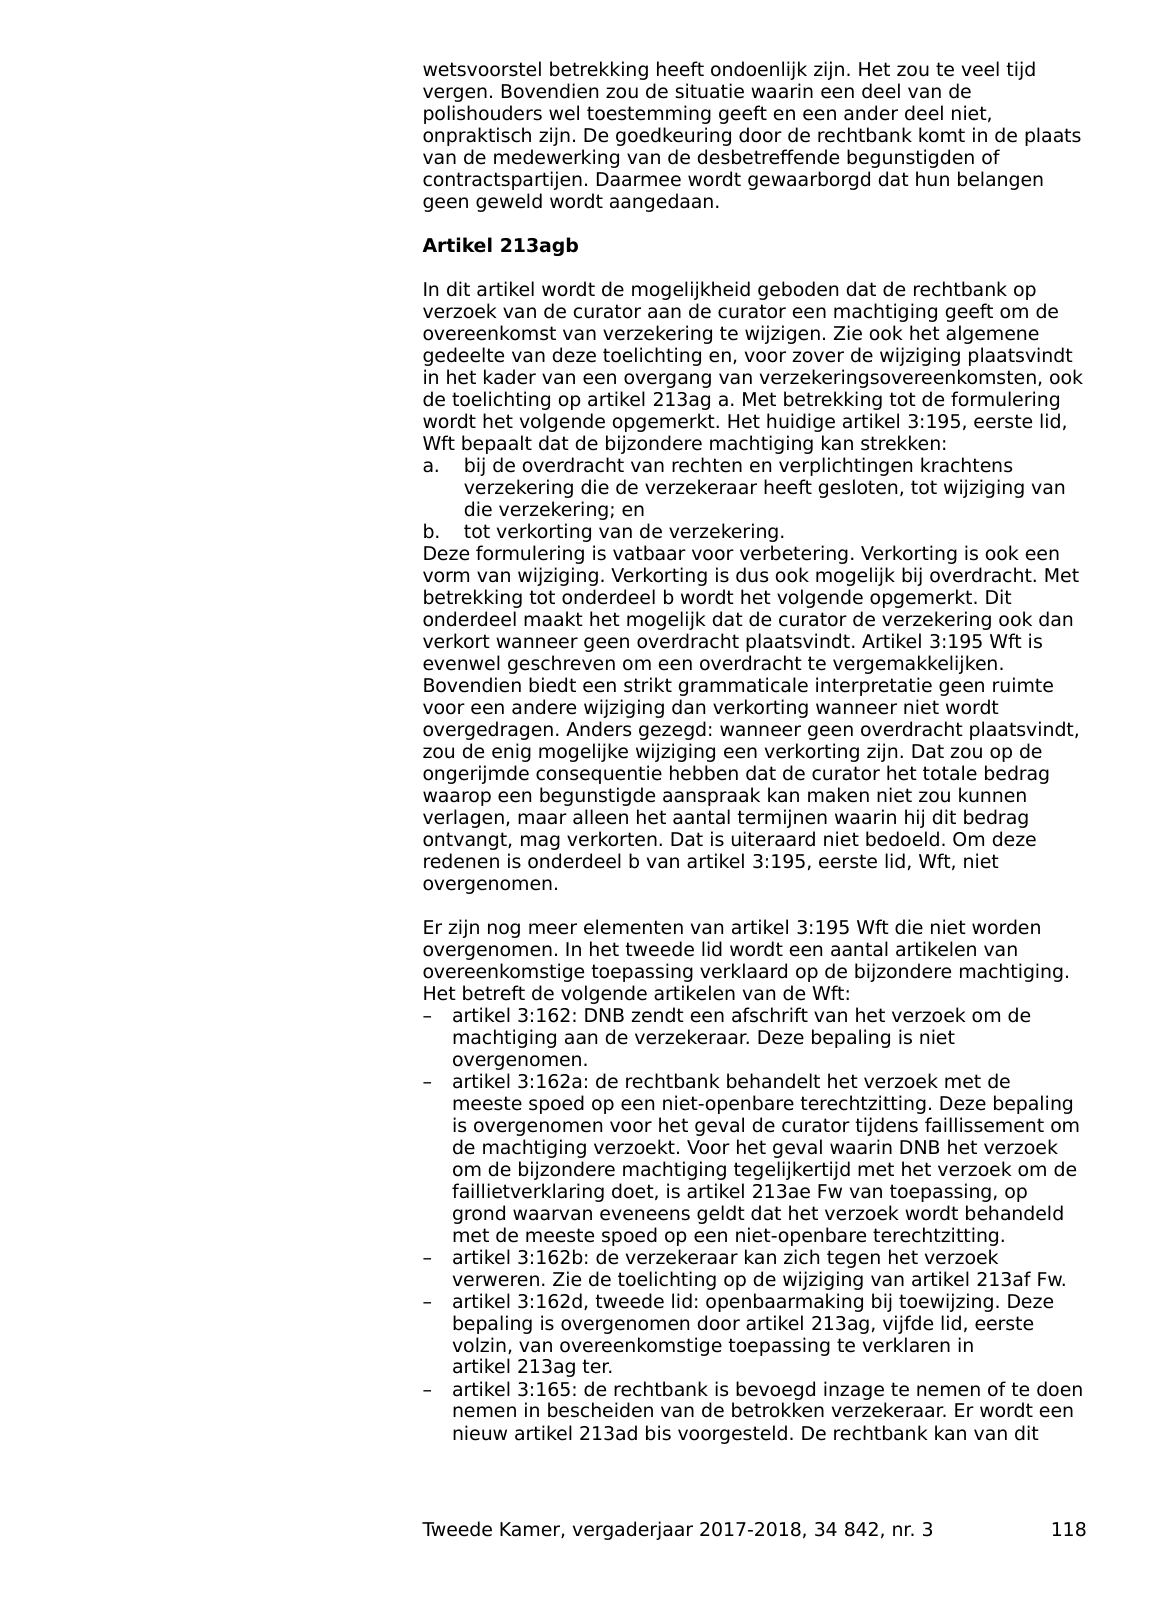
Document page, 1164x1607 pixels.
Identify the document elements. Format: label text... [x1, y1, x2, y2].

text b. tot verkorting van de verzekering. [422, 521, 1087, 543]
text – artikel 3:162: DNB zendt een afschrift van het verzoek om de machtiging aan de verzekeraar. Deze bepaling is niet overgenomen. [422, 1005, 1087, 1071]
text In dit artikel wordt de mogelijkheid geboden dat de rechtbank op verzoek van de curator aan de curator een machtiging geeft om de overeenkomst van verzekering te wijzigen. Zie ook het algemene gedeelte van deze toelichting en, voor zover de wijziging plaatsvindt in het kader van een overgang van verzekeringsovereenkomsten, ook de toelichting op artikel 213ag a. Met betrekking tot de formulering wordt het volgende opgemerkt. Het huidige artikel 3:195, eerste lid, Wft bepaalt dat de bijzondere machtiging kan strekken: [422, 279, 1087, 455]
text wetsvoorstel betrekking heeft ondoenlijk zijn. Het zou te veel tijd vergen. Bovendien zou de situatie waarin een deel van de polishouders wel toestemming geeft en een ander deel niet, onpraktisch zijn. De goedkeuring door de rechtbank komt in de plaats van de medewerking van de desbetreffende begunstigden of contractspartijen. Daarmee wordt gewaarborgd dat hun belangen geen geweld wordt aangedaan. [422, 59, 1087, 213]
text Deze formulering is vatbaar voor verbetering. Verkorting is ook een vorm van wijziging. Verkorting is dus ook mogelijk bij overdracht. Met betrekking tot onderdeel b wordt het volgende opgemerkt. Dit onderdeel maakt het mogelijk dat de curator de verzekering ook dan verkort wanneer geen overdracht plaatsvindt. Artikel 3:195 Wft is evenwel geschreven om een overdracht te vergemakkelijken. Bovendien biedt een strikt grammaticale interpretatie geen ruimte voor een andere wijziging dan verkorting wanneer niet wordt overgedragen. Anders gezegd: wanneer geen overdracht plaatsvindt, zou de enig mogelijke wijziging een verkorting zijn. Dat zou op de ongerijmde consequentie hebben dat de curator het totale bedrag waarop een begunstigde aanspraak kan maken niet zou kunnen verlagen, maar alleen het aantal termijnen waarin hij dit bedrag ontvangt, mag verkorten. Dat is uiteraard niet bedoeld. Om deze redenen is onderdeel b van artikel 3:195, eerste lid, Wft, niet overgenomen. [422, 543, 1087, 895]
text – artikel 3:162b: de verzekeraar kan zich tegen het verzoek verweren. Zie de toelichting op de wijziging van artikel 213af Fw. [422, 1247, 1087, 1291]
text – artikel 3:165: de rechtbank is bevoegd inzage te nemen of te doen nemen in bescheiden van de betrokken verzekeraar. Er wordt een nieuw artikel 213ad bis voorgesteld. De rechtbank kan van dit [422, 1378, 1087, 1444]
text a. bij de overdracht van rechten en verplichtingen krachtens verzekering die de verzekeraar heeft gesloten, tot wijziging van die verzekering; en [422, 455, 1087, 521]
text – artikel 3:162d, tweede lid: openbaarmaking bij toewijzing. Deze bepaling is overgenomen door artikel 213ag, vijfde lid, eerste volzin, van overeenkomstige toepassing te verklaren in artikel 213ag ter. [422, 1291, 1087, 1378]
text – artikel 3:162a: de rechtbank behandelt het verzoek met de meeste spoed op een niet-openbare terechtzitting. Deze bepaling is overgenomen voor het geval de curator tijdens faillissement om de machtiging verzoekt. Voor het geval waarin DNB het verzoek om de bijzondere machtiging tegelijkertijd met het verzoek om de faillietverklaring doet, is artikel 213ae Fw van toepassing, op grond waarvan eveneens geldt dat het verzoek wordt behandeld met de meeste spoed op een niet-openbare terechtzitting. [422, 1071, 1087, 1247]
subtitle Artikel 213agb [422, 235, 1087, 257]
text Er zijn nog meer elementen van artikel 3:195 Wft die niet worden overgenomen. In het tweede lid wordt een aantal artikelen van overeenkomstige toepassing verklaard op de bijzondere machtiging. Het betreft de volgende artikelen van de Wft: [422, 917, 1087, 1005]
